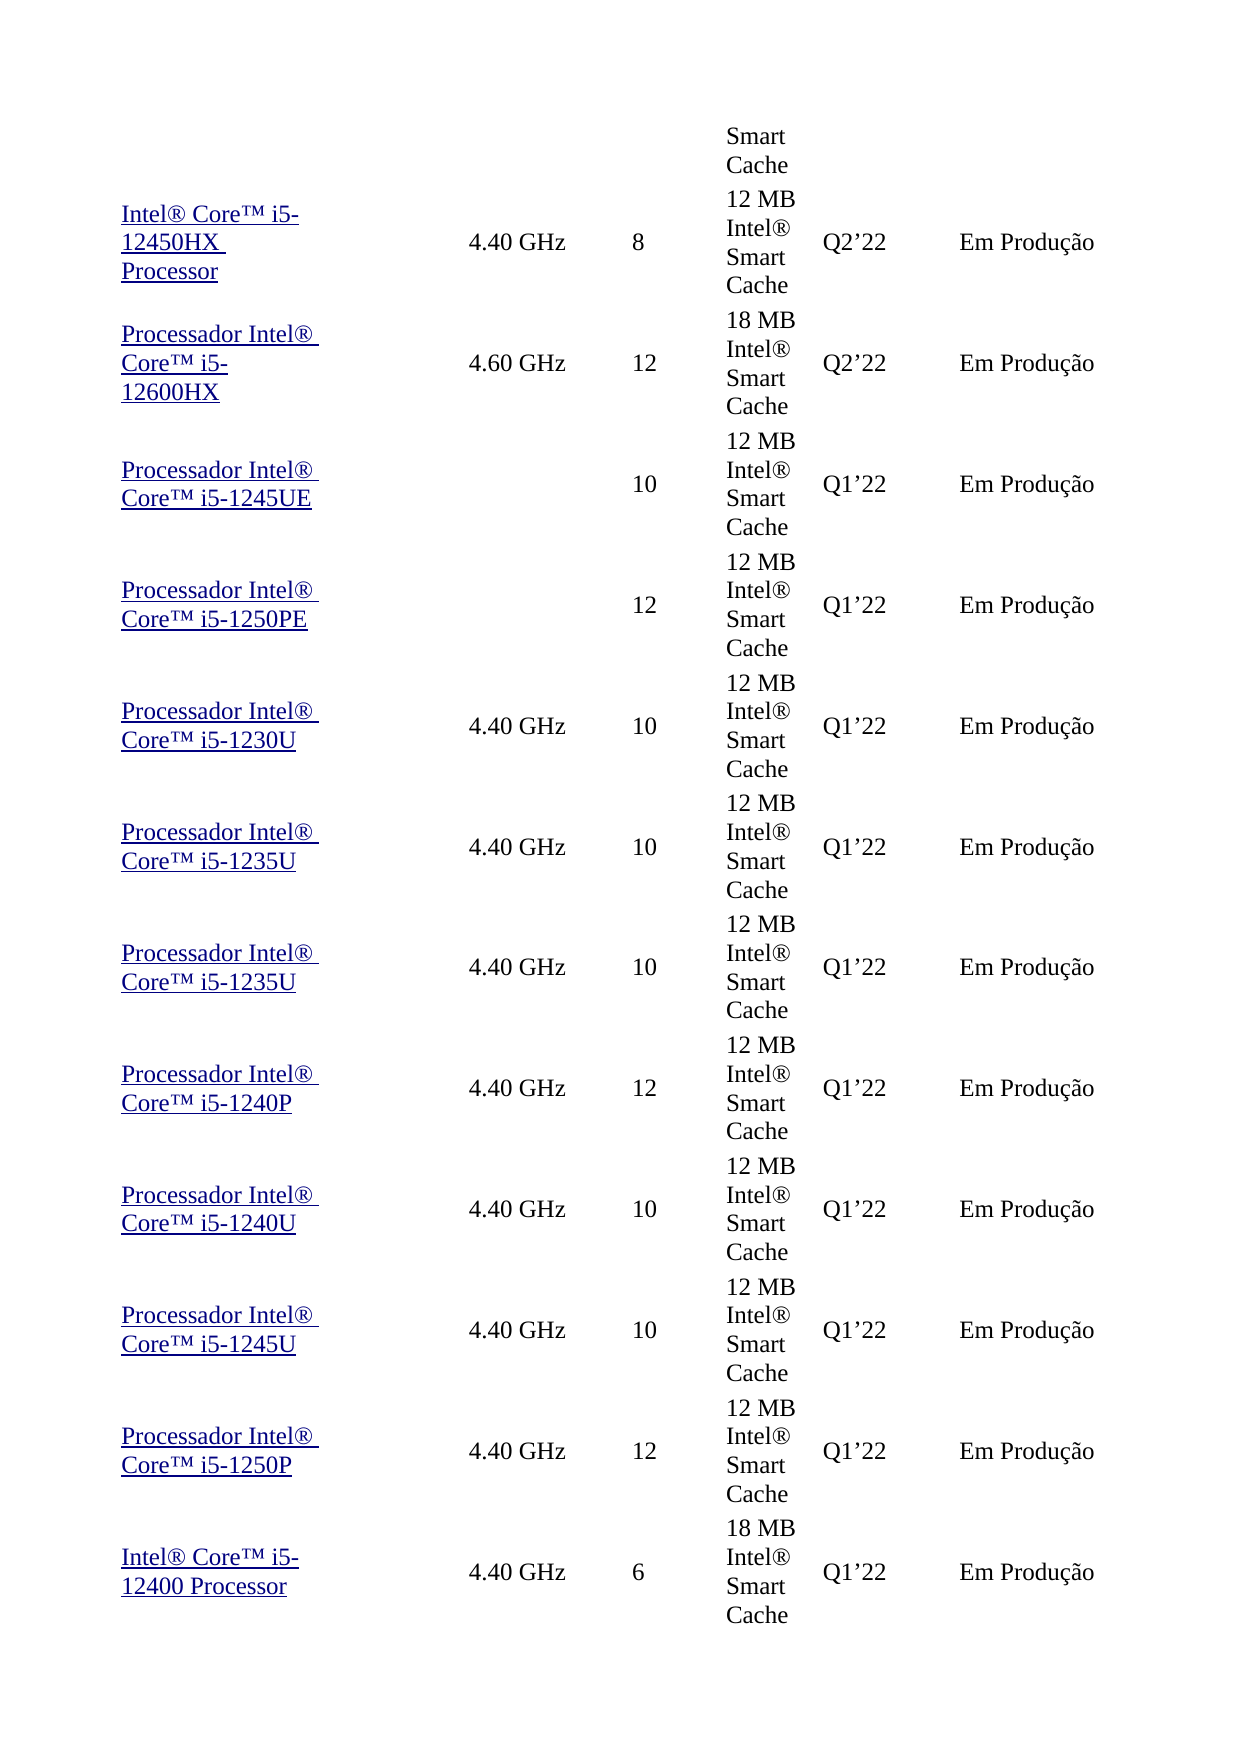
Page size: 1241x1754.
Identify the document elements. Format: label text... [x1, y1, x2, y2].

table_cell Em Produção [956, 302, 1122, 423]
table_cell Q1’22 [820, 1269, 956, 1390]
table_cell Em Produção [956, 665, 1122, 786]
table_cell Processador Intel® Core™ i5-1240U [118, 1148, 323, 1269]
table_cell Q1’22 [820, 665, 956, 786]
table_cell [324, 302, 466, 423]
table_cell 12 MB Intel® Smart Cache [723, 1269, 820, 1390]
table_cell Em Produção [956, 786, 1122, 906]
table_cell 12 [629, 544, 723, 665]
table_cell Q1’22 [820, 1390, 956, 1511]
table_cell [466, 118, 629, 181]
table_cell 4.40 GHz [466, 786, 629, 906]
table_cell 4.60 GHz [466, 302, 629, 423]
table_cell Processador Intel® Core™ i5-1235U [118, 906, 323, 1027]
table_cell 4.40 GHz [466, 1027, 629, 1148]
table_cell [466, 423, 629, 544]
table_cell Processador Intel® Core™ i5-1245UE [118, 423, 323, 544]
table_cell Q1’22 [820, 786, 956, 906]
table_cell Em Produção [956, 1269, 1122, 1390]
table_cell 4.40 GHz [466, 665, 629, 786]
table_cell 4.40 GHz [466, 1269, 629, 1390]
table_cell Processador Intel® Core™ i5-1250PE [118, 544, 323, 665]
table_cell Processador Intel® Core™ i5-1250P [118, 1390, 323, 1511]
table_cell [324, 786, 466, 906]
table_cell 4.40 GHz [466, 1511, 629, 1631]
table_cell [324, 181, 466, 302]
table_cell 12 MB Intel® Smart Cache [723, 1027, 820, 1148]
table_cell Em Produção [956, 1027, 1122, 1148]
table_cell 10 [629, 1269, 723, 1390]
table_cell [820, 118, 956, 181]
table_cell Intel® Core™ i5-12450HX Processor [118, 181, 323, 302]
table_cell Q2’22 [820, 302, 956, 423]
table_cell 12 MB Intel® Smart Cache [723, 544, 820, 665]
table_cell Q2’22 [820, 181, 956, 302]
table_cell 10 [629, 906, 723, 1027]
table_cell Q1’22 [820, 906, 956, 1027]
table_cell [324, 1390, 466, 1511]
table_cell 12 MB Intel® Smart Cache [723, 786, 820, 906]
table_cell Em Produção [956, 181, 1122, 302]
table_cell 18 MB Intel® Smart Cache [723, 1511, 820, 1631]
table_cell [324, 423, 466, 544]
table_cell 4.40 GHz [466, 1148, 629, 1269]
table_cell Q1’22 [820, 1027, 956, 1148]
table_cell Q1’22 [820, 1148, 956, 1269]
table_cell 4.40 GHz [466, 181, 629, 302]
table_cell 6 [629, 1511, 723, 1631]
table_cell 10 [629, 665, 723, 786]
table_cell 12 MB Intel® Smart Cache [723, 423, 820, 544]
table_cell 12 MB Intel® Smart Cache [723, 1390, 820, 1511]
table_cell 10 [629, 786, 723, 906]
table_cell 12 [629, 1027, 723, 1148]
table_cell 18 MB Intel® Smart Cache [723, 302, 820, 423]
table_cell [324, 1511, 466, 1631]
table_cell [118, 118, 323, 181]
table_cell [956, 118, 1122, 181]
table_cell Q1’22 [820, 423, 956, 544]
table_cell Em Produção [956, 1390, 1122, 1511]
table_cell 12 MB Intel® Smart Cache [723, 665, 820, 786]
table_cell 10 [629, 1148, 723, 1269]
table_cell Processador Intel® Core™ i5-1235U [118, 786, 323, 906]
table_cell [324, 1269, 466, 1390]
table_cell [324, 665, 466, 786]
table_cell 10 [629, 423, 723, 544]
table_cell 12 [629, 1390, 723, 1511]
table_cell Q1’22 [820, 1511, 956, 1631]
table_cell Processador Intel® Core™ i5-12600HX [118, 302, 323, 423]
table_cell [324, 1148, 466, 1269]
table_cell [324, 544, 466, 665]
table_cell [629, 118, 723, 181]
table_cell Intel® Core™ i5-12400 Processor [118, 1511, 323, 1631]
table_cell Smart Cache [723, 118, 820, 181]
table_cell [324, 906, 466, 1027]
table_cell [466, 544, 629, 665]
table_cell Q1’22 [820, 544, 956, 665]
table_cell [324, 1027, 466, 1148]
table_cell 12 [629, 302, 723, 423]
table_cell 8 [629, 181, 723, 302]
table_cell Em Produção [956, 544, 1122, 665]
table_cell Em Produção [956, 1148, 1122, 1269]
table_cell Em Produção [956, 906, 1122, 1027]
table_cell Processador Intel® Core™ i5-1245U [118, 1269, 323, 1390]
table_cell 4.40 GHz [466, 906, 629, 1027]
table_cell Em Produção [956, 1511, 1122, 1631]
table_cell 4.40 GHz [466, 1390, 629, 1511]
table_cell [324, 118, 466, 181]
table_cell Processador Intel® Core™ i5-1240P [118, 1027, 323, 1148]
table_cell Processador Intel® Core™ i5-1230U [118, 665, 323, 786]
table_cell 12 MB Intel® Smart Cache [723, 181, 820, 302]
table_cell 12 MB Intel® Smart Cache [723, 906, 820, 1027]
table_cell 12 MB Intel® Smart Cache [723, 1148, 820, 1269]
table_cell Em Produção [956, 423, 1122, 544]
